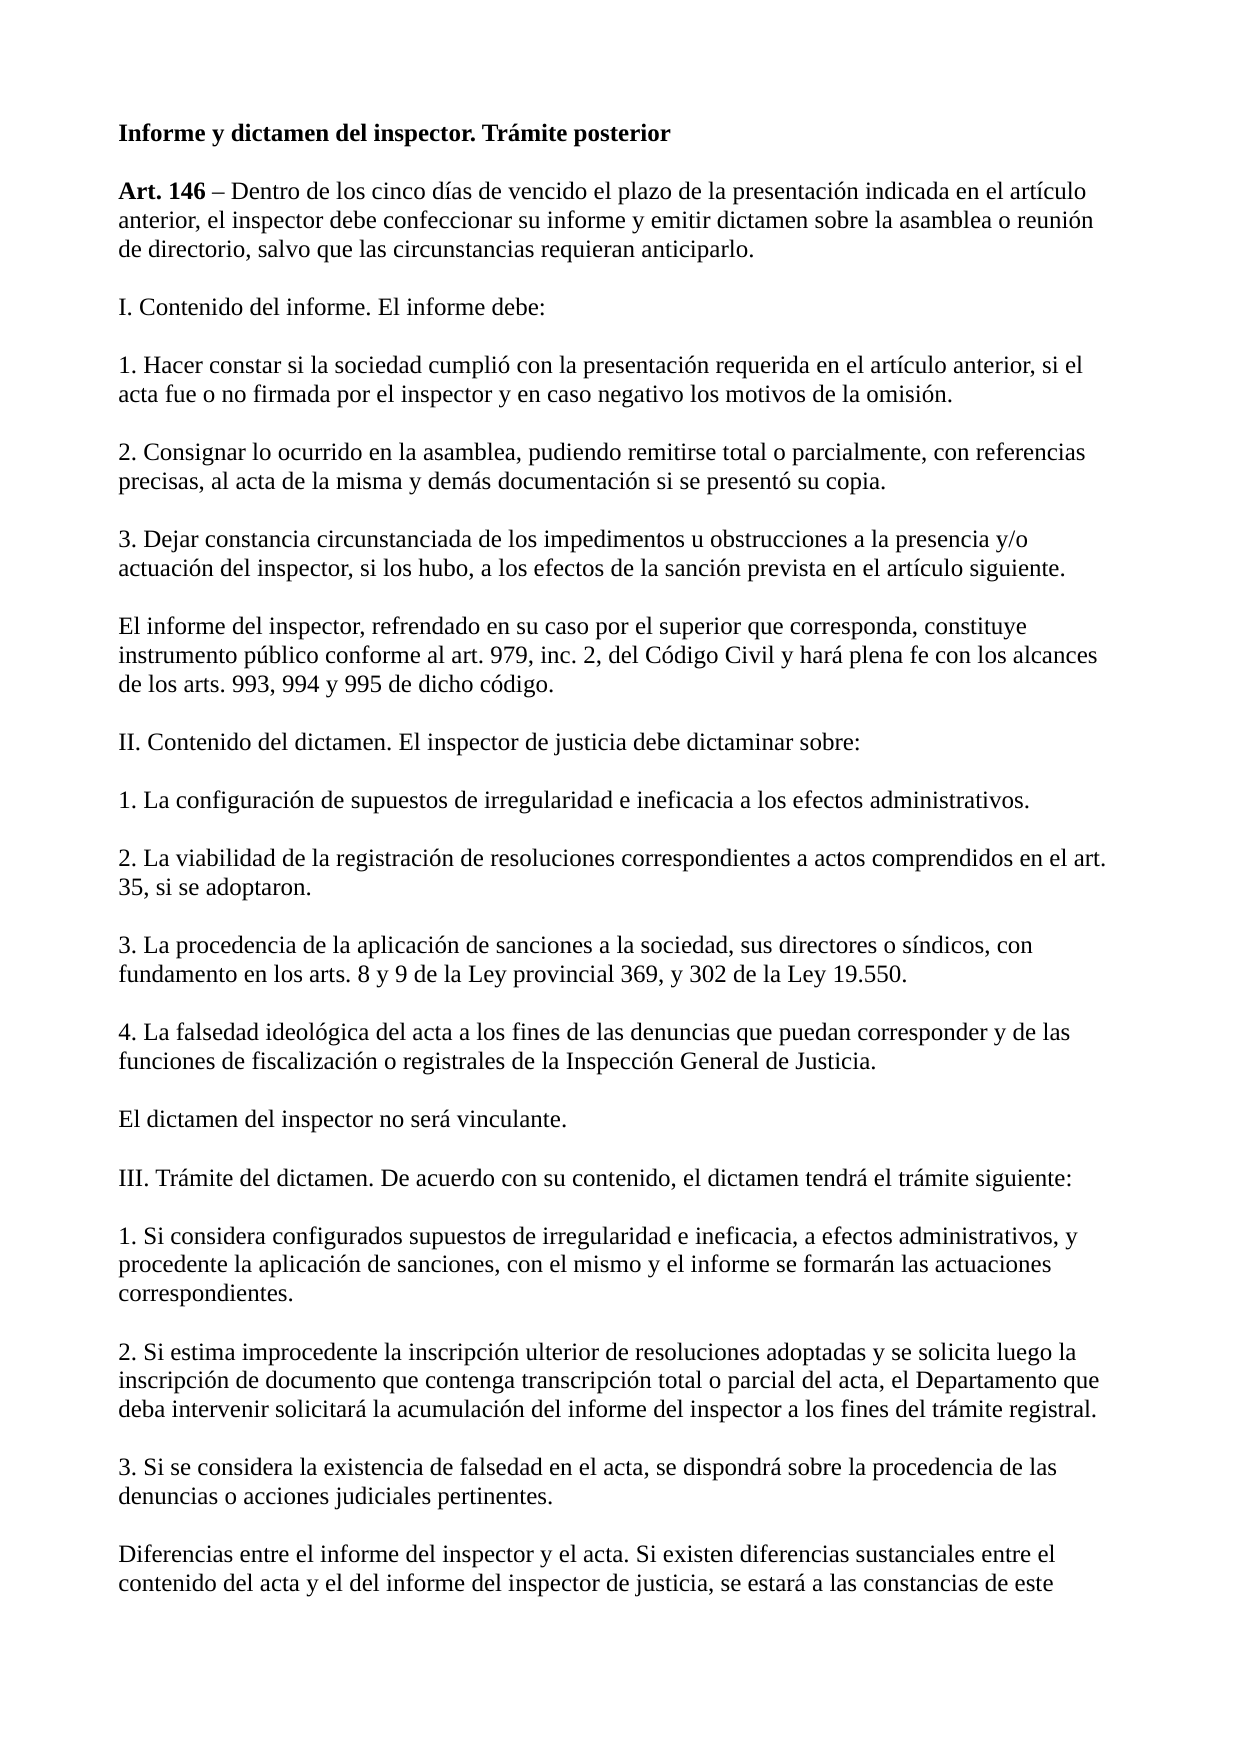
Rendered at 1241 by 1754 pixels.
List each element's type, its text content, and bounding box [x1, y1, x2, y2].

table_header Informe y dictamen del inspector. Trámite posterior Art. 146 – Dentro de los cinco días de vencido el plazo de la presentación indicada en el artículo anterior, el inspector debe confeccionar su informe y emitir dictamen sobre la asamblea o reunión de directorio, salvo que las circunstancias requieran anticiparlo. I. Contenido del informe. El informe debe: 1. Hacer constar si la sociedad cumplió con la presentación requerida en el artículo anterior, si el acta fue o no firmada por el inspector y en caso negativo los motivos de la omisión. 2. Consignar lo ocurrido en la asamblea, pudiendo remitirse total o parcialmente, con referencias precisas, al acta de la misma y demás documentación si se presentó su copia. 3. Dejar constancia circunstanciada de los impedimentos u obstrucciones a la presencia y/o actuación del inspector, si los hubo, a los efectos de la sanción prevista en el artículo siguiente. El informe del inspector, refrendado en su caso por el superior que corresponda, constituye instrumento público conforme al art. 979, inc. 2, del Código Civil y hará plena fe con los alcances de los arts. 993, 994 y 995 de dicho código. II. Contenido del dictamen. El inspector de justicia debe dictaminar sobre: 1. La configuración de supuestos de irregularidad e ineficacia a los efectos administrativos. 2. La viabilidad de la registración de resoluciones correspondientes a actos comprendidos en el art. 35, si se adoptaron. 3. La procedencia de la aplicación de sanciones a la sociedad, sus directores o síndicos, con fundamento en los arts. 8 y 9 de la Ley provincial 369, y 302 de la Ley 19.550. 4. La falsedad ideológica del acta a los fines de las denuncias que puedan corresponder y de las funciones de fiscalización o registrales de la Inspección General de Justicia. El dictamen del inspector no será vinculante. III. Trámite del dictamen. De acuerdo con su contenido, el dictamen tendrá el trámite siguiente: 1. Si considera configurados supuestos de irregularidad e ineficacia, a efectos administrativos, y procedente la aplicación de sanciones, con el mismo y el informe se formarán las actuaciones correspondientes. 2. Si estima improcedente la inscripción ulterior de resoluciones adoptadas y se solicita luego la inscripción de documento que contenga transcripción total o parcial del acta, el Departamento que deba intervenir solicitará la acumulación del informe del inspector a los fines del trámite registral. 3. Si se considera la existencia de falsedad en el acta, se dispondrá sobre la procedencia de las denuncias o acciones judiciales pertinentes. Diferencias entre el informe del inspector y el acta. Si existen diferencias sustanciales entre el contenido del acta y el del informe del inspector de justicia, se estará a las constancias de este [118, 118, 1122, 1597]
